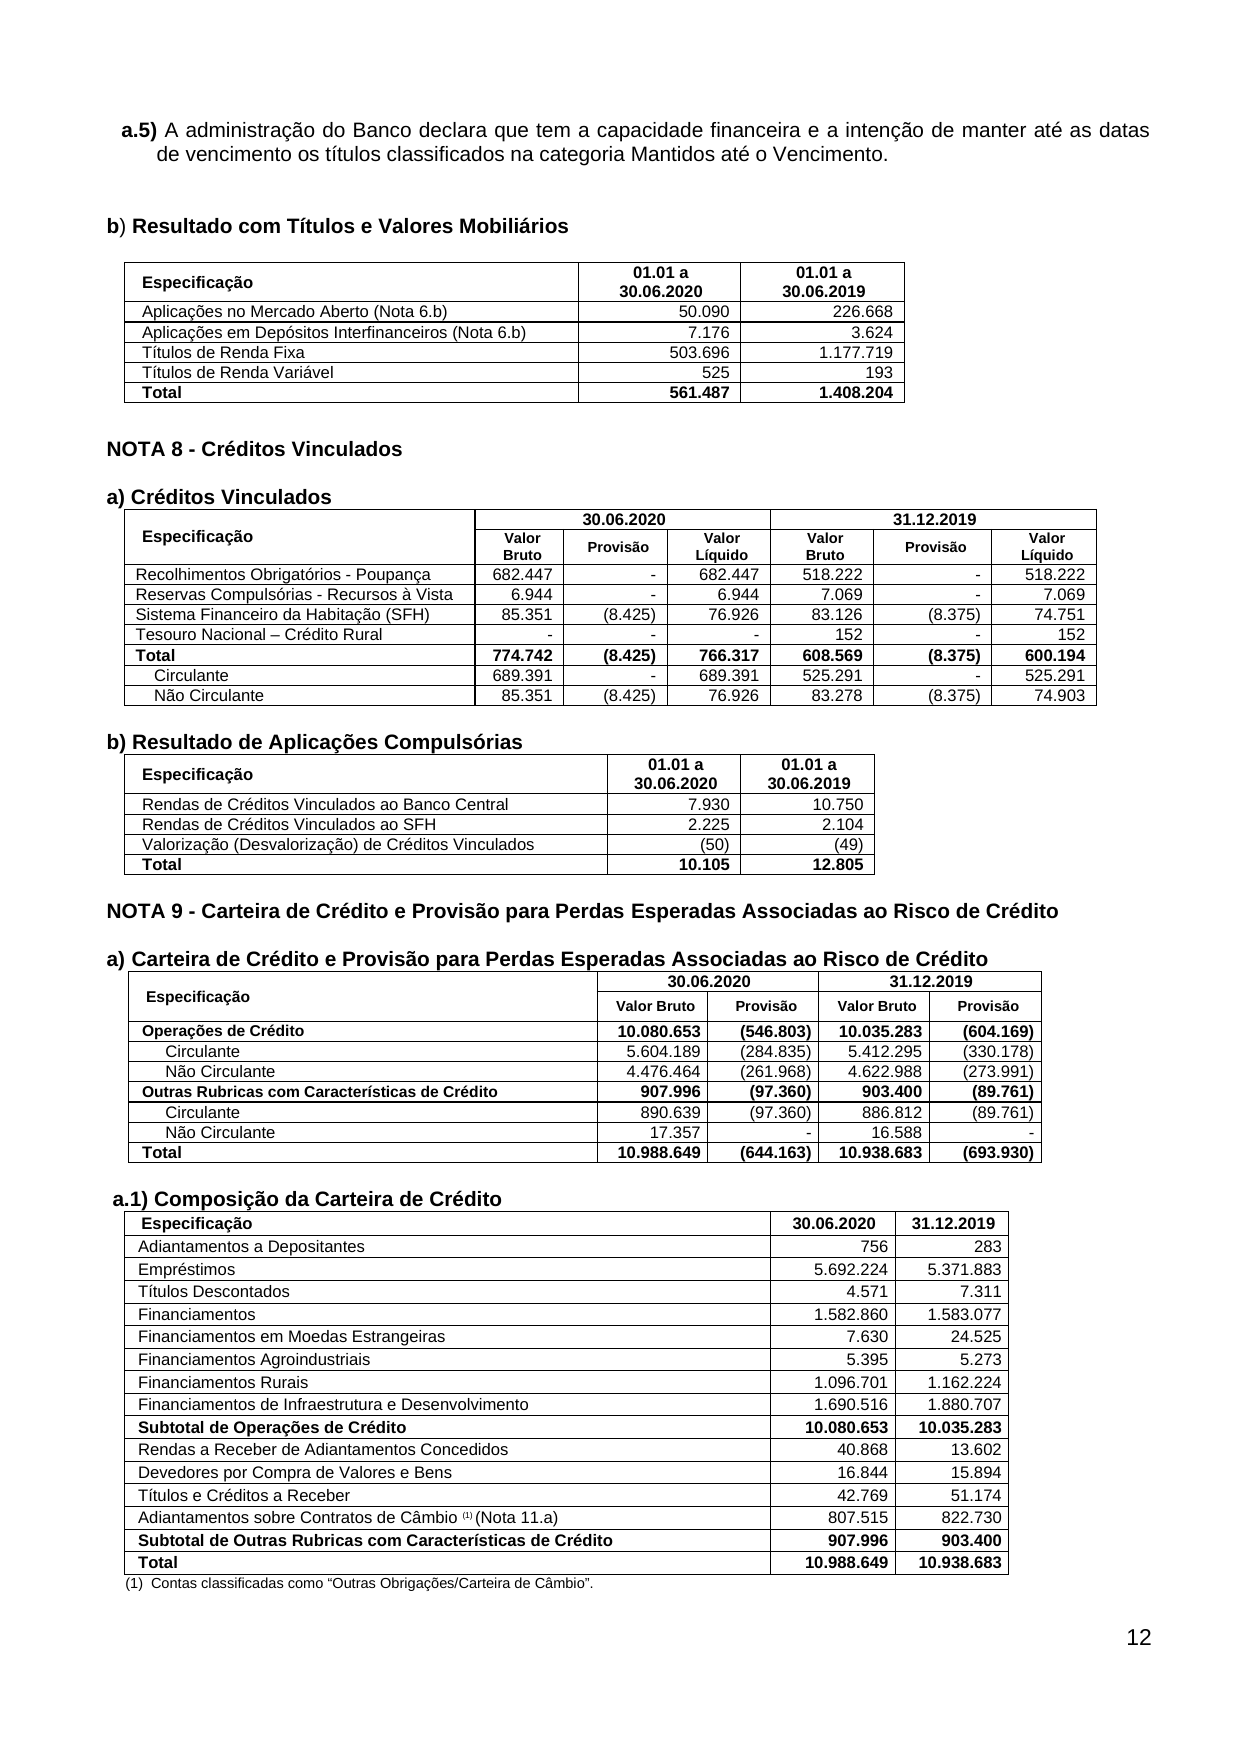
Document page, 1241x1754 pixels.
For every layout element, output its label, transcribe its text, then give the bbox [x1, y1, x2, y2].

table_cell Não Circulante [129, 1123, 597, 1142]
table_cell 4.622.988 [819, 1062, 929, 1081]
table_cell Reservas Compulsórias - Recursos à Vista [125, 585, 474, 604]
table_cell Outras Rubricas com Características de Crédito [129, 1082, 597, 1101]
table_cell Valor Líquido [992, 530, 1096, 563]
table_cell Sistema Financeiro da Habitação (SFH) [125, 605, 474, 624]
table_cell (97.360) [708, 1082, 818, 1101]
table_cell Financiamentos em Moedas Estrangeiras [125, 1326, 770, 1348]
table_cell - [874, 565, 991, 584]
table_cell 2.104 [741, 815, 874, 834]
table_cell Financiamentos Agroindustriais [125, 1349, 770, 1370]
table_cell 907.996 [598, 1082, 707, 1101]
table_cell 10.938.683 [896, 1552, 1008, 1574]
table_cell (89.761) [930, 1103, 1041, 1122]
table_header 01.01 a 30.06.2020 [579, 263, 740, 301]
table_cell 152 [771, 625, 873, 644]
table_header 01.01 a 30.06.2019 [741, 755, 874, 793]
table_cell 76.926 [668, 686, 770, 705]
table_cell Circulante [129, 1103, 597, 1122]
table_cell 74.751 [992, 605, 1096, 624]
table_header Especificação [125, 263, 578, 301]
table_cell Operações de Crédito [129, 1022, 597, 1041]
subtitle Carteira de Crédito e Provisão para Perdas Esperadas Associadas ao Risco de Crédito [106, 947, 1152, 971]
table_cell 1.408.204 [741, 383, 904, 402]
table_cell 10.080.653 [771, 1416, 895, 1438]
table_cell (49) [741, 835, 874, 854]
table_cell 10.080.653 [598, 1022, 707, 1041]
table_cell 903.400 [819, 1082, 929, 1101]
table_cell 76.926 [668, 605, 770, 624]
table_cell 822.730 [896, 1507, 1008, 1528]
table_cell Adiantamentos sobre Contratos de Câmbio (1) (Nota 11.a) [125, 1507, 770, 1528]
table_header Especificação [125, 755, 607, 793]
table_cell 7.069 [771, 585, 873, 604]
table_cell Valor Bruto [598, 992, 707, 1021]
table_cell - [930, 1123, 1041, 1142]
table_cell Rendas de Créditos Vinculados ao SFH [125, 815, 607, 834]
table_cell 10.938.683 [819, 1143, 929, 1162]
table_cell 4.571 [771, 1281, 895, 1302]
table_cell 10.988.649 [598, 1143, 707, 1162]
table_cell 1.582.860 [771, 1304, 895, 1325]
table_cell 503.696 [579, 343, 740, 362]
table_cell 689.391 [476, 666, 563, 685]
table_cell 518.222 [771, 565, 873, 584]
table_cell Provisão [874, 530, 991, 563]
table_cell Devedores por Compra de Valores e Bens [125, 1462, 770, 1483]
table_cell 5.692.224 [771, 1258, 895, 1280]
table_cell Provisão [564, 530, 667, 563]
table_cell 600.194 [992, 645, 1096, 664]
table_header 31.12.2019 [896, 1212, 1008, 1234]
table_cell - [874, 666, 991, 685]
table_cell Subtotal de Operações de Crédito [125, 1416, 770, 1438]
table_cell Tesouro Nacional – Crédito Rural [125, 625, 474, 644]
table_cell 5.604.189 [598, 1042, 707, 1061]
table_cell Títulos e Créditos a Receber [125, 1484, 770, 1506]
table_cell 903.400 [896, 1530, 1008, 1551]
table_cell Financiamentos [125, 1304, 770, 1325]
table_cell 608.569 [771, 645, 873, 664]
table_cell 226.668 [741, 302, 904, 321]
table_cell (644.163) [708, 1143, 818, 1162]
table_cell (50) [608, 835, 740, 854]
table_cell 525 [579, 363, 740, 382]
table_cell - [564, 565, 667, 584]
table_cell (604.169) [930, 1022, 1041, 1041]
table_cell Rendas a Receber de Adiantamentos Concedidos [125, 1439, 770, 1461]
table_cell 7.630 [771, 1326, 895, 1348]
table_cell 10.035.283 [819, 1022, 929, 1041]
table_cell - [564, 585, 667, 604]
table_header 31.12.2019 [819, 972, 1041, 991]
table_cell 2.225 [608, 815, 740, 834]
table_cell 15.894 [896, 1462, 1008, 1483]
table_cell 6.944 [476, 585, 563, 604]
table_cell Valor Líquido [668, 530, 770, 563]
table_cell 1.162.224 [896, 1371, 1008, 1393]
table_cell 85.351 [476, 605, 563, 624]
table_cell 682.447 [668, 565, 770, 584]
table_cell Não Circulante [129, 1062, 597, 1081]
table_header 30.06.2020 [598, 972, 818, 991]
table_cell Rendas de Créditos Vinculados ao Banco Central [125, 794, 607, 813]
table_cell 525.291 [771, 666, 873, 685]
table_header 31.12.2019 [771, 510, 1096, 529]
table_cell 7.069 [992, 585, 1096, 604]
table_cell 7.176 [579, 323, 740, 342]
table_cell 50.090 [579, 302, 740, 321]
table_header 30.06.2020 [476, 510, 770, 529]
table_cell 689.391 [668, 666, 770, 685]
table_cell 10.750 [741, 794, 874, 813]
table_cell 16.588 [819, 1123, 929, 1142]
table_cell 1.690.516 [771, 1394, 895, 1415]
table_header 01.01 a 30.06.2020 [608, 755, 740, 793]
table_cell 7.311 [896, 1281, 1008, 1302]
table_cell - [668, 625, 770, 644]
table_cell Total [125, 645, 474, 664]
table_cell 10.105 [608, 855, 740, 874]
table_cell (8.375) [874, 686, 991, 705]
table_cell 5.273 [896, 1349, 1008, 1370]
table_cell Circulante [129, 1042, 597, 1061]
table_cell Valor Bruto [819, 992, 929, 1021]
text a.5) A administração do Banco declara que tem a capacidade financeira e a intenção de manter até as datas de vencimento os títulos classificados na categoria Mantidos até o Vencimento. [121, 118, 1152, 166]
table_cell Financiamentos Rurais [125, 1371, 770, 1393]
table_cell Não Circulante [125, 686, 474, 705]
table_cell 10.035.283 [896, 1416, 1008, 1438]
table_cell (8.375) [874, 605, 991, 624]
table_cell (273.991) [930, 1062, 1041, 1081]
table_cell 7.930 [608, 794, 740, 813]
table_cell (284.835) [708, 1042, 818, 1061]
table_cell - [708, 1123, 818, 1142]
table_cell 17.357 [598, 1123, 707, 1142]
table_cell 561.487 [579, 383, 740, 402]
table_cell Aplicações em Depósitos Interfinanceiros (Nota 6.b) [125, 323, 578, 342]
table_cell 890.639 [598, 1103, 707, 1122]
table_cell Total [129, 1143, 597, 1162]
table_cell 1.096.701 [771, 1371, 895, 1393]
list Contas classificadas como “Outras Obrigações/Carteira de Câmbio”. [125, 1575, 1025, 1591]
table_cell Títulos Descontados [125, 1281, 770, 1302]
table_cell 5.412.295 [819, 1042, 929, 1061]
table_cell 51.174 [896, 1484, 1008, 1506]
table_cell 1.583.077 [896, 1304, 1008, 1325]
table_cell Total [125, 855, 607, 874]
table_header Especificação [125, 1212, 770, 1234]
table_cell (261.968) [708, 1062, 818, 1081]
table_cell 5.371.883 [896, 1258, 1008, 1280]
table_cell - [564, 625, 667, 644]
table_cell 83.126 [771, 605, 873, 624]
table_cell (89.761) [930, 1082, 1041, 1101]
table_cell 83.278 [771, 686, 873, 705]
subtitle NOTA 9 - Carteira de Crédito e Provisão para Perdas Esperadas Associadas ao Risco de Crédito [106, 899, 1152, 923]
table_header 30.06.2020 [771, 1212, 895, 1234]
table_cell Adiantamentos a Depositantes [125, 1236, 770, 1257]
table_cell - [874, 585, 991, 604]
table_header 01.01 a 30.06.2019 [741, 263, 904, 301]
table_cell Aplicações no Mercado Aberto (Nota 6.b) [125, 302, 578, 321]
table_cell 756 [771, 1236, 895, 1257]
table_cell 525.291 [992, 666, 1096, 685]
table_cell (97.360) [708, 1103, 818, 1122]
table_cell 10.988.649 [771, 1552, 895, 1574]
text b) Resultado com Títulos e Valores Mobiliários [106, 214, 1152, 238]
table_cell 6.944 [668, 585, 770, 604]
table_cell 886.812 [819, 1103, 929, 1122]
table_cell Provisão [708, 992, 818, 1021]
table_cell Total [125, 383, 578, 402]
table_header Especificação [125, 510, 474, 563]
table_cell Títulos de Renda Fixa [125, 343, 578, 362]
table_cell (8.425) [564, 605, 667, 624]
table_cell (8.425) [564, 686, 667, 705]
table_cell 24.525 [896, 1326, 1008, 1348]
subtitle a) Créditos Vinculados [106, 485, 1152, 509]
table_cell Financiamentos de Infraestrutura e Desenvolvimento [125, 1394, 770, 1415]
table_cell 1.177.719 [741, 343, 904, 362]
text a.1) Composição da Carteira de Crédito [112, 1187, 1152, 1211]
table_cell 807.515 [771, 1507, 895, 1528]
table_cell (8.375) [874, 645, 991, 664]
table_cell 5.395 [771, 1349, 895, 1370]
table_cell Valorização (Desvalorização) de Créditos Vinculados [125, 835, 607, 854]
table_cell Empréstimos [125, 1258, 770, 1280]
table_cell 3.624 [741, 323, 904, 342]
subtitle b) Resultado de Aplicações Compulsórias [106, 730, 1152, 754]
table_cell Provisão [930, 992, 1041, 1021]
table_cell Títulos de Renda Variável [125, 363, 578, 382]
table_cell 4.476.464 [598, 1062, 707, 1081]
table_cell Valor Bruto [771, 530, 873, 563]
table_cell Subtotal de Outras Rubricas com Características de Crédito [125, 1530, 770, 1551]
table_cell 85.351 [476, 686, 563, 705]
table_cell - [874, 625, 991, 644]
table_header Especificação [129, 972, 597, 1021]
table_cell 283 [896, 1236, 1008, 1257]
table_cell Circulante [125, 666, 474, 685]
table_cell 682.447 [476, 565, 563, 584]
subtitle NOTA 8 - Créditos Vinculados [106, 437, 1152, 461]
table_cell 193 [741, 363, 904, 382]
table_cell (693.930) [930, 1143, 1041, 1162]
table_cell 74.903 [992, 686, 1096, 705]
table_cell Total [125, 1552, 770, 1574]
table_cell (8.425) [564, 645, 667, 664]
table_cell 1.880.707 [896, 1394, 1008, 1415]
table_cell (546.803) [708, 1022, 818, 1041]
table_cell Valor Bruto [476, 530, 563, 563]
table_cell - [564, 666, 667, 685]
table_cell 518.222 [992, 565, 1096, 584]
table_cell 774.742 [476, 645, 563, 664]
table_cell 40.868 [771, 1439, 895, 1461]
table_cell 766.317 [668, 645, 770, 664]
table_cell 13.602 [896, 1439, 1008, 1461]
table_cell - [476, 625, 563, 644]
table_cell 16.844 [771, 1462, 895, 1483]
table_cell 42.769 [771, 1484, 895, 1506]
table_cell Recolhimentos Obrigatórios - Poupança [125, 565, 474, 584]
table_cell (330.178) [930, 1042, 1041, 1061]
table_cell 907.996 [771, 1530, 895, 1551]
table_cell 152 [992, 625, 1096, 644]
table_cell 12.805 [741, 855, 874, 874]
